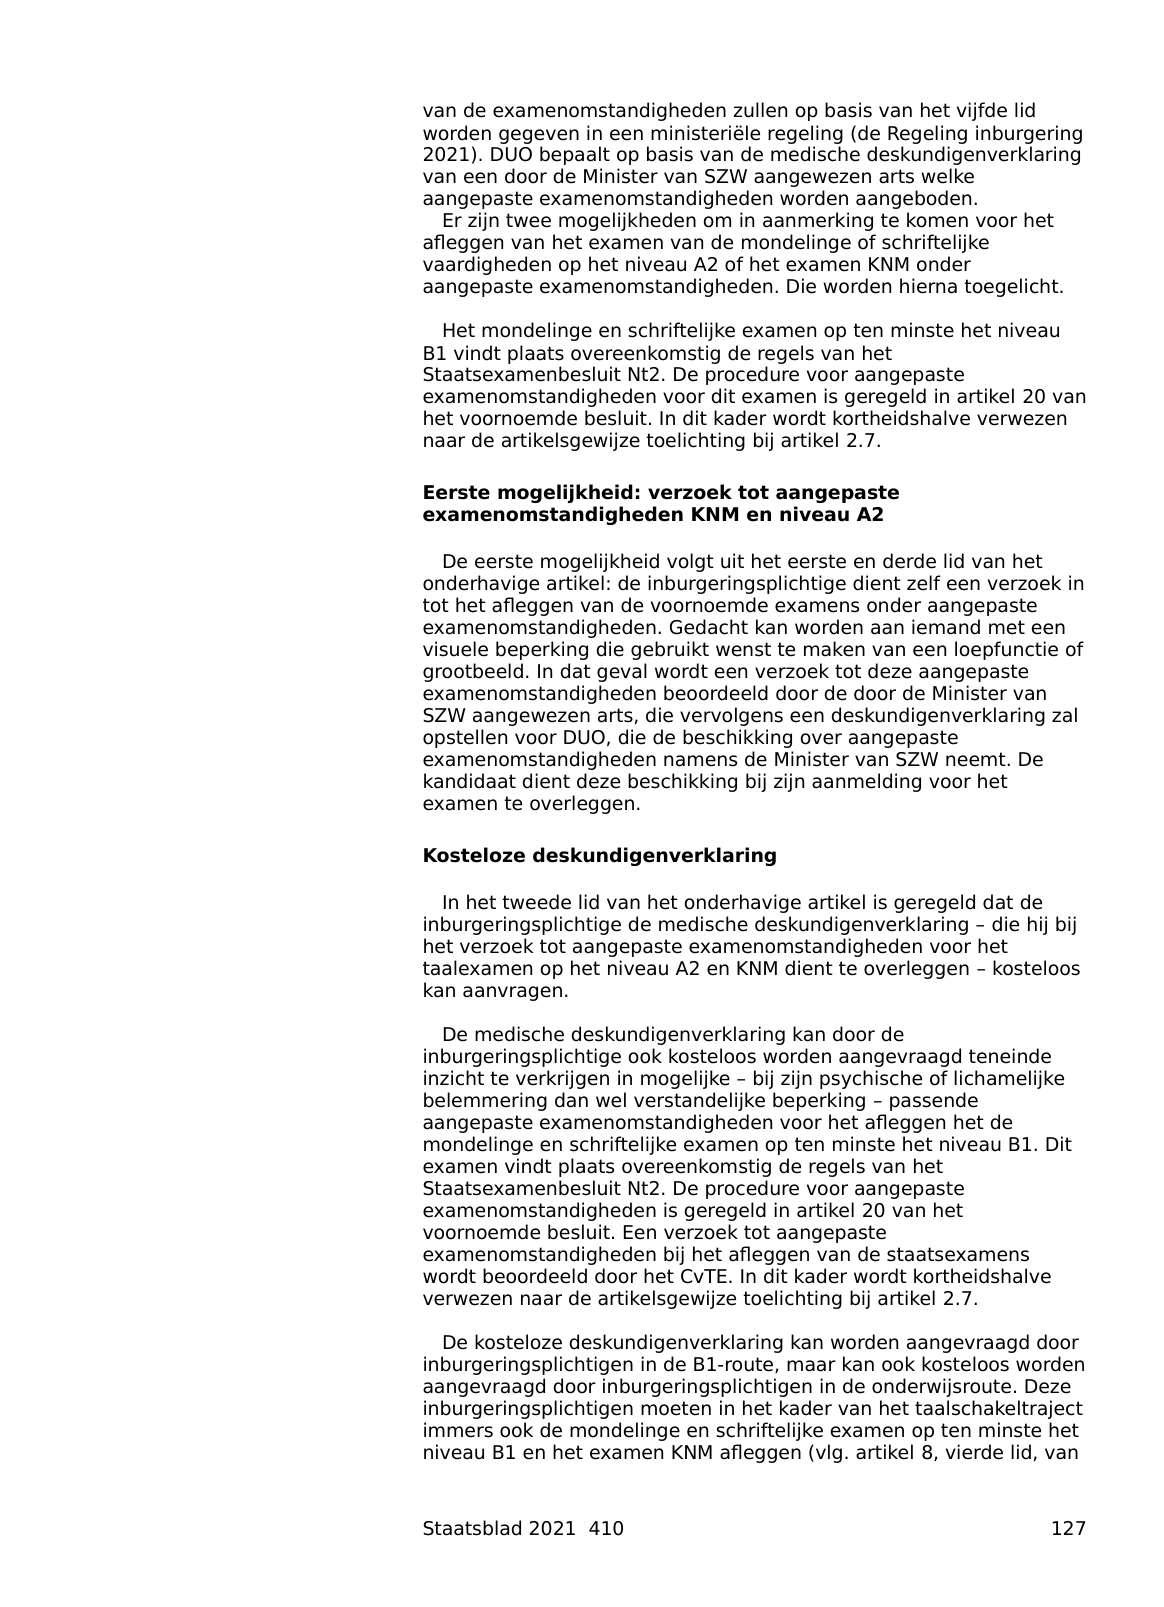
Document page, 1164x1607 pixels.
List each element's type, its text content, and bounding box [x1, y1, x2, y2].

text De kosteloze deskundigenverklaring kan worden aangevraagd door inburgeringsplichtigen in de B1-route, maar kan ook kosteloos worden aangevraagd door inburgeringsplichtigen in de onderwijsroute. Deze inburgeringsplichtigen moeten in het kader van het taalschakeltraject immers ook de mondelinge en schriftelijke examen op ten minste het niveau B1 en het examen KNM afleggen (vlg. artikel 8, vierde lid, van [422, 1332, 1087, 1464]
text De eerste mogelijkheid volgt uit het eerste en derde lid van het onderhavige artikel: de inburgeringsplichtige dient zelf een verzoek in tot het afleggen van de voornoemde examens onder aangepaste examenomstandigheden. Gedacht kan worden aan iemand met een visuele beperking die gebruikt wenst te maken van een loepfunctie of grootbeeld. In dat geval wordt een verzoek tot deze aangepaste examenomstandigheden beoordeeld door de door de Minister van SZW aangewezen arts, die vervolgens een deskundigenverklaring zal opstellen voor DUO, die de beschikking over aangepaste examenomstandigheden namens de Minister van SZW neemt. De kandidaat dient deze beschikking bij zijn aanmelding voor het examen te overleggen. [422, 551, 1087, 815]
text In het tweede lid van het onderhavige artikel is geregeld dat de inburgeringsplichtige de medische deskundigenverklaring – die hij bij het verzoek tot aangepaste examenomstandigheden voor het taalexamen op het niveau A2 en KNM dient te overleggen – kosteloos kan aanvragen. [422, 892, 1087, 1002]
text Er zijn twee mogelijkheden om in aanmerking te komen voor het afleggen van het examen van de mondelinge of schriftelijke vaardigheden op het niveau A2 of het examen KNM onder aangepaste examenomstandigheden. Die worden hierna toegelicht. [422, 210, 1087, 298]
text De medische deskundigenverklaring kan door de inburgeringsplichtige ook kosteloos worden aangevraagd teneinde inzicht te verkrijgen in mogelijke – bij zijn psychische of lichamelijke belemmering dan wel verstandelijke beperking – passende aangepaste examenomstandigheden voor het afleggen het de mondelinge en schriftelijke examen op ten minste het niveau B1. Dit examen vindt plaats overeenkomstig de regels van het Staatsexamenbesluit Nt2. De procedure voor aangepaste examenomstandigheden is geregeld in artikel 20 van het voornoemde besluit. Een verzoek tot aangepaste examenomstandigheden bij het afleggen van de staatsexamens wordt beoordeeld door het CvTE. In dit kader wordt kortheidshalve verwezen naar de artikelsgewijze toelichting bij artikel 2.7. [422, 1024, 1087, 1310]
text Het mondelinge en schriftelijke examen op ten minste het niveau B1 vindt plaats overeenkomstig de regels van het Staatsexamenbesluit Nt2. De procedure voor aangepaste examenomstandigheden voor dit examen is geregeld in artikel 20 van het voornoemde besluit. In dit kader wordt kortheidshalve verwezen naar de artikelsgewijze toelichting bij artikel 2.7. [422, 320, 1087, 452]
text van de examenomstandigheden zullen op basis van het vijfde lid worden gegeven in een ministeriële regeling (de Regeling inburgering 2021). DUO bepaalt op basis van de medische deskundigenverklaring van een door de Minister van SZW aangewezen arts welke aangepaste examenomstandigheden worden aangeboden. [422, 100, 1087, 210]
subtitle Kosteloze deskundigenverklaring [422, 845, 1087, 867]
subtitle Eerste mogelijkheid: verzoek tot aangepaste examenomstandigheden KNM en niveau A2 [422, 482, 1087, 526]
